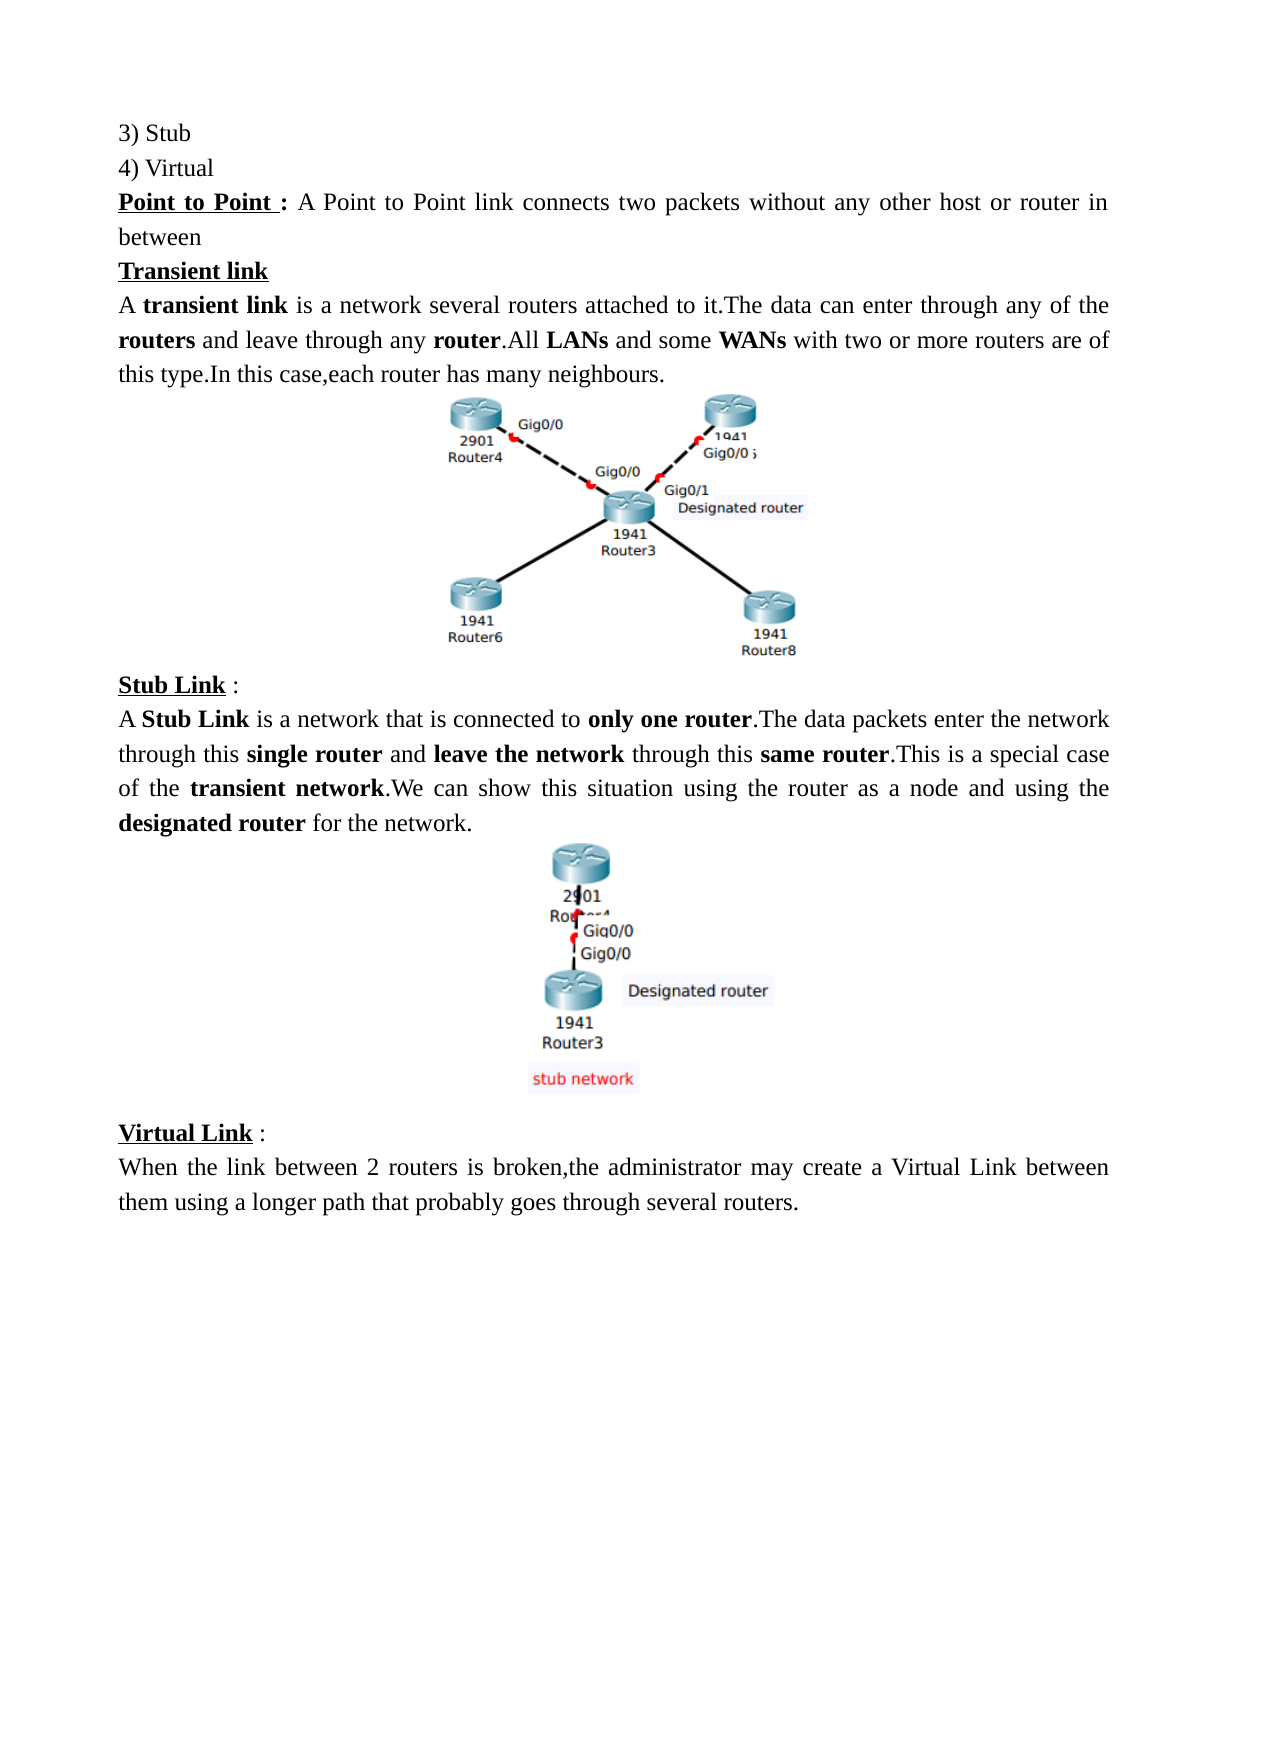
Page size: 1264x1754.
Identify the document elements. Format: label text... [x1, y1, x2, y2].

text Virtual Link : [118, 1118, 1110, 1147]
text A transient link is a network several routers attached to it.The data can enter through any of the routers and leave through any router.All LANs and some WANs with two or more routers are of this type.In this case,each router has many neighbours. [118, 291, 1110, 388]
text Transient link [118, 256, 1110, 285]
text 3) Stub [118, 118, 1110, 147]
text Point to Point : A Point to Point link connects two packets without any other host or router in between [118, 187, 1110, 250]
text When the link between 2 routers is broken,the administrator may create a Virtual Link between them using a longer path that probably goes through several routers. [118, 1152, 1110, 1216]
text A Stub Link is a network that is connected to only one router.The data packets enter the network through this single router and leave the network through this same router.This is a special case of the transient network.We can show this situation using the router as a node and using the designated router for the network. [118, 704, 1110, 836]
picture [488, 842, 776, 1098]
text Stub Link : [118, 670, 1110, 698]
text 4) Virtual [118, 153, 1110, 181]
picture [441, 393, 823, 664]
